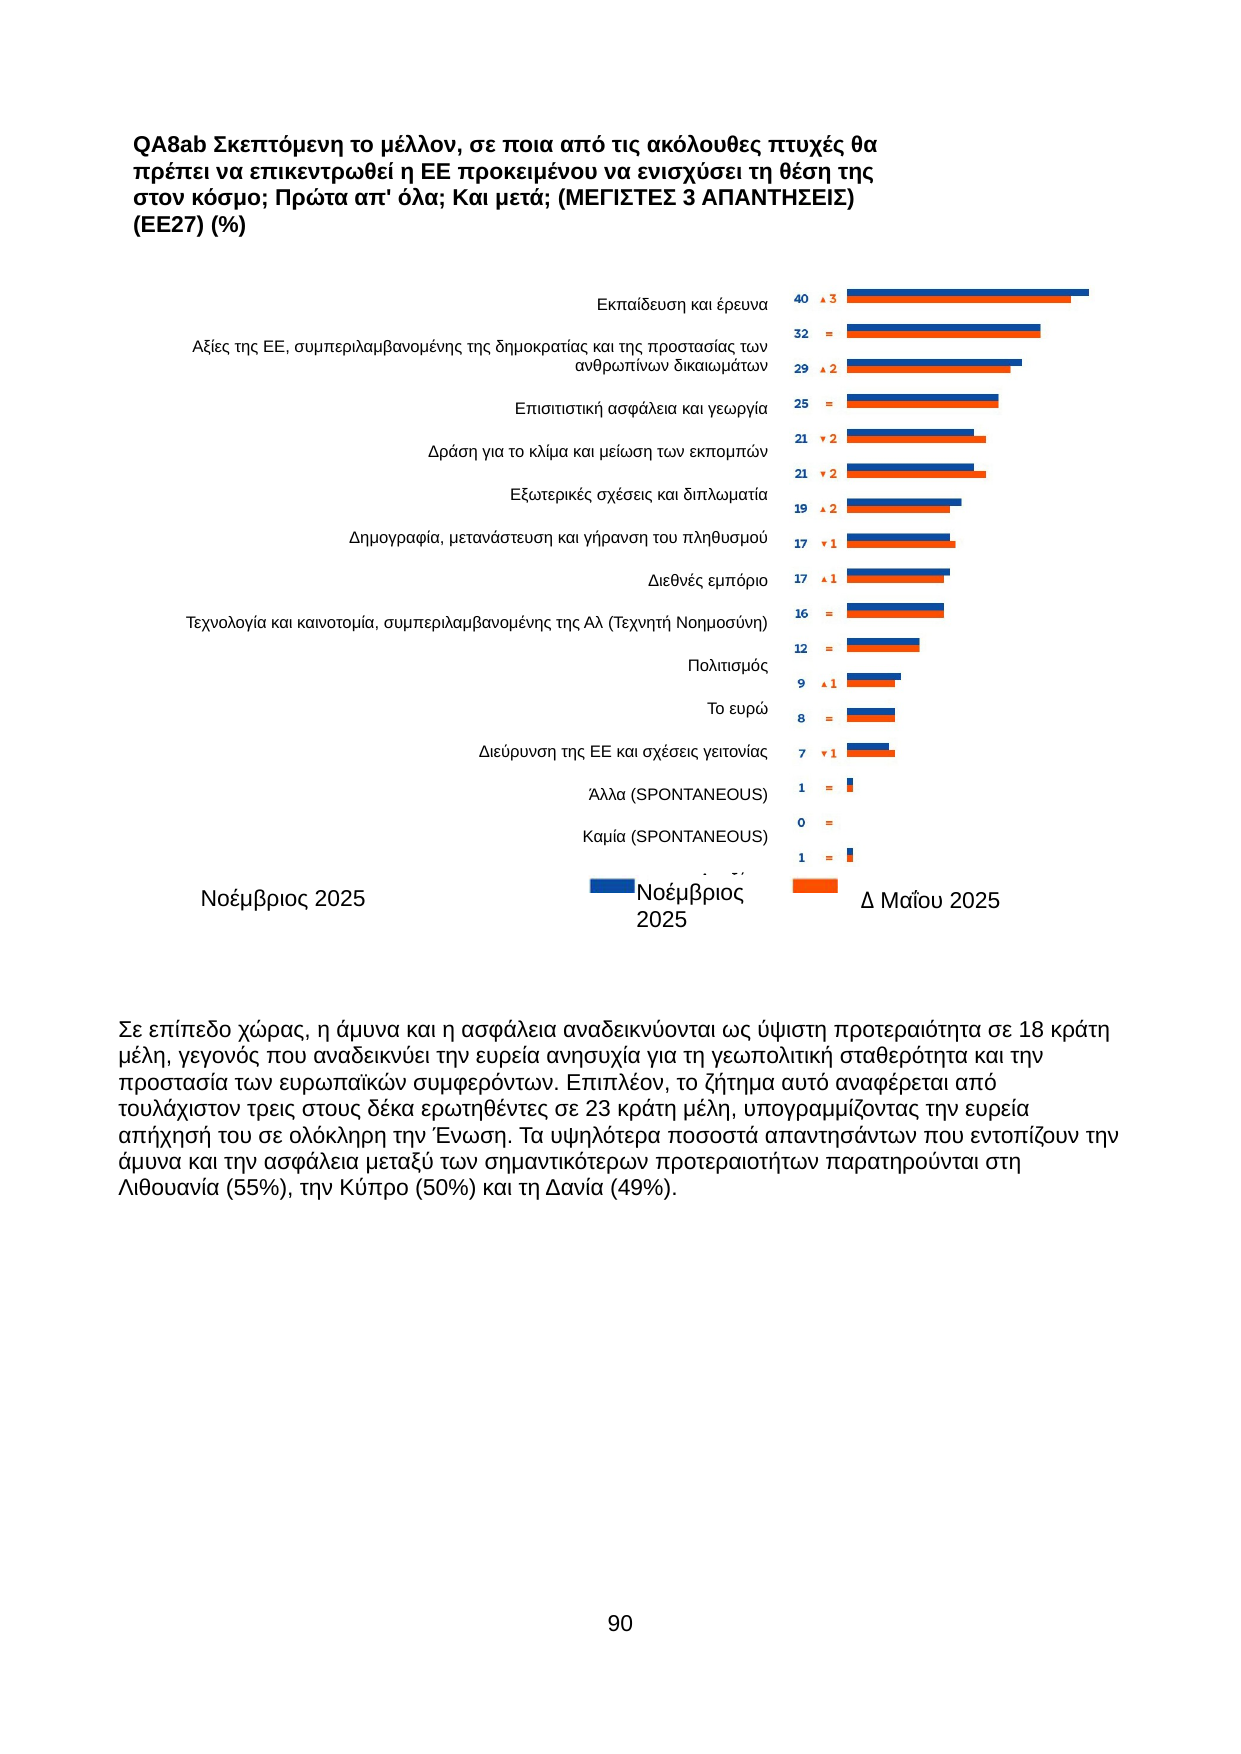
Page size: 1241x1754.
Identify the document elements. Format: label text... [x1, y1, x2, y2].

picture [789, 285, 1095, 867]
text Σε επίπεδο χώρας, η άμυνα και η ασφάλεια αναδεικνύονται ως ύψιστη προτεραιότητα σε 18 κράτη μέλη, γεγονός που αναδεικνύει την ευρεία ανησυχία για τη γεωπολιτική σταθερότητα και την προστασία των ευρωπαϊκών συμφερόντων. Επιπλέον, το ζήτημα αυτό αναφέρεται από τουλάχιστον τρεις στους δέκα ερωτηθέντες σε 23 κράτη μέλη, υπογραμμίζοντας την ευρεία απήχησή του σε ολόκληρη την Ένωση. Τα υψηλότερα ποσοστά απαντησάντων που εντοπίζουν την άμυνα και την ασφάλεια μεταξύ των σημαντικότερων προτεραιοτήτων παρατηρούνται στη Λιθουανία (55%), την Κύπρο (50%) και τη Δανία (49%). [118, 1016, 1122, 1201]
picture [693, 885, 698, 893]
picture [575, 875, 838, 893]
